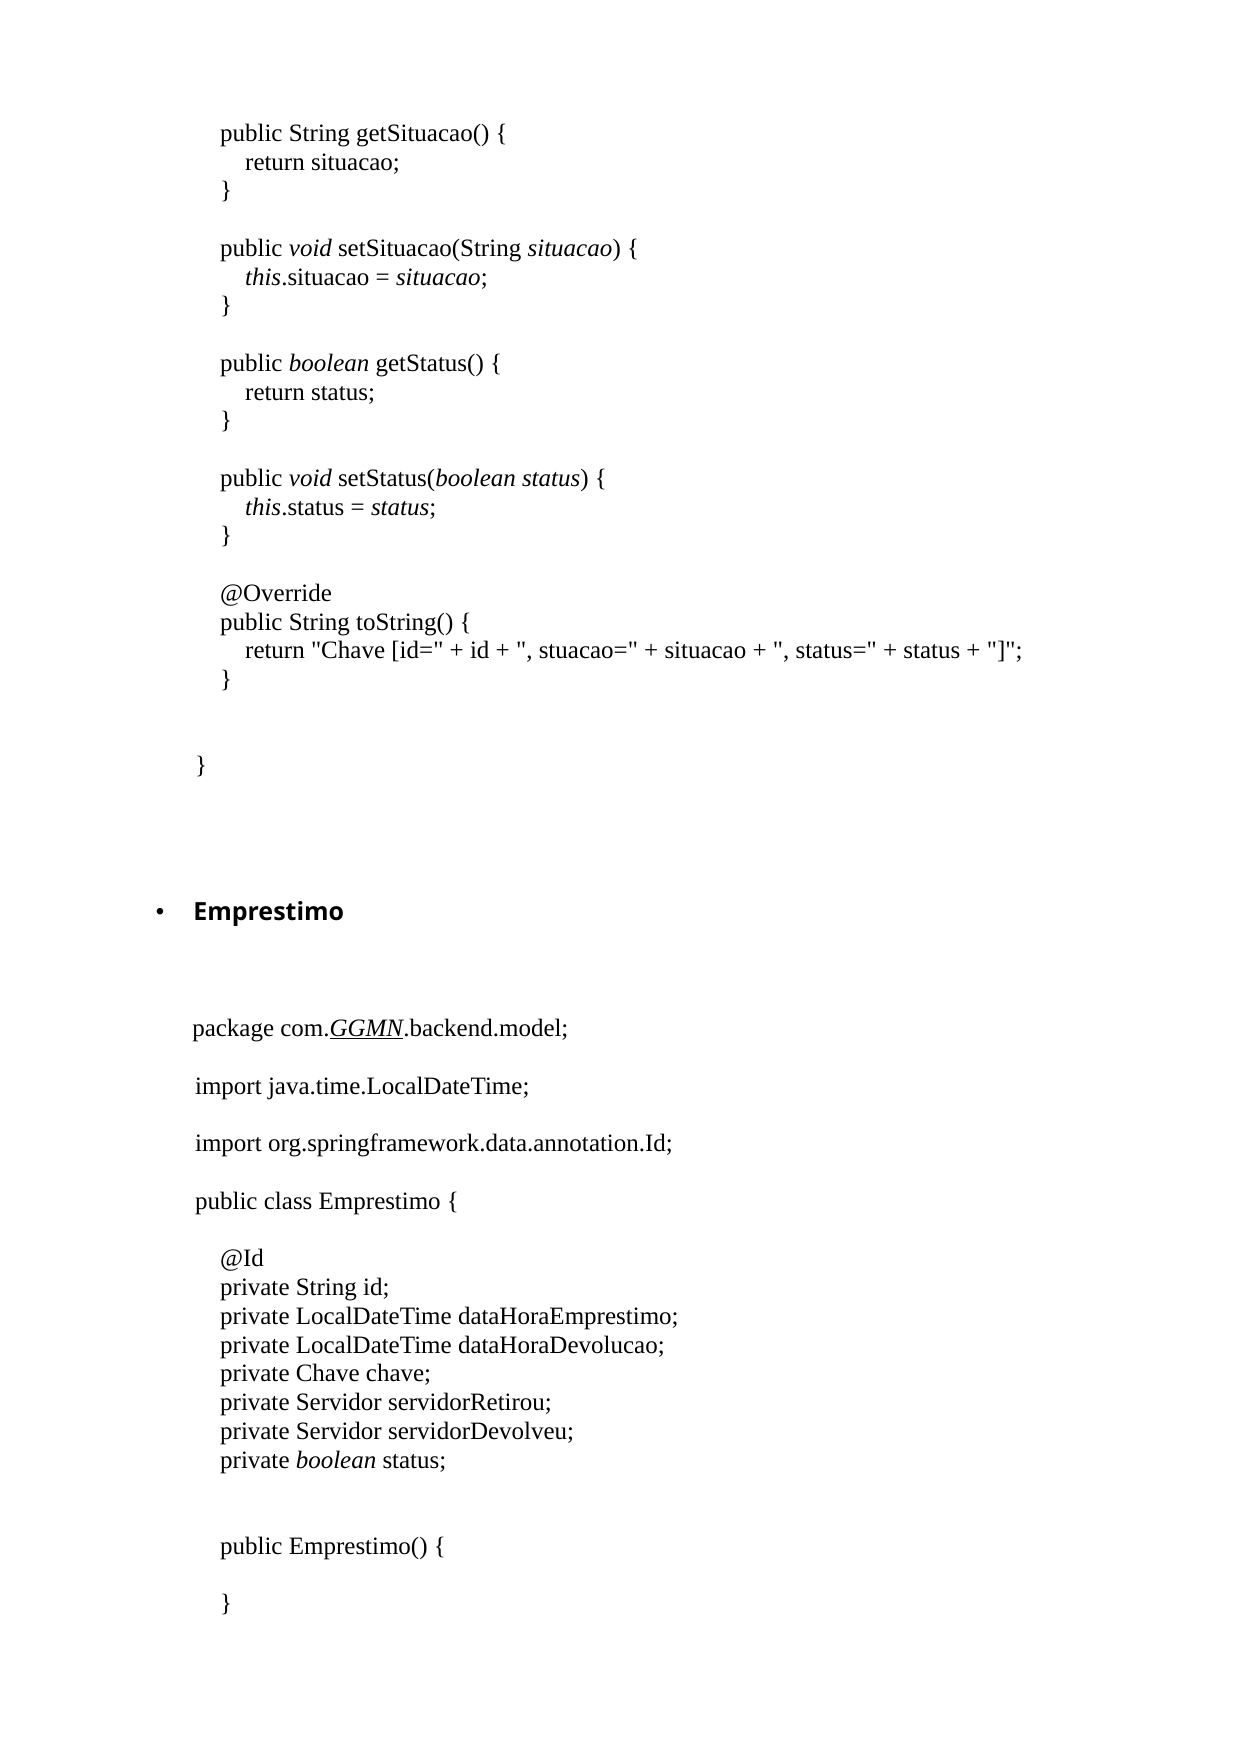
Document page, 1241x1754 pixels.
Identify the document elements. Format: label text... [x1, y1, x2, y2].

text } [195, 406, 1122, 434]
text return "Chave [id=" + id + ", stuacao=" + situacao + ", status=" + status + "]"; [195, 636, 1122, 664]
text private LocalDateTime dataHoraDevolucao; [195, 1330, 1122, 1358]
text } [195, 291, 1122, 319]
text private Servidor servidorDevolveu; [195, 1416, 1122, 1445]
text private Chave chave; [195, 1358, 1122, 1387]
text public void setSituacao(String situacao) { [195, 233, 1122, 262]
text @Id [195, 1243, 1122, 1272]
text public String getSituacao() { [195, 118, 1122, 147]
text private boolean status; [195, 1445, 1122, 1473]
text public class Emprestimo { [195, 1186, 1122, 1215]
text private String id; [195, 1272, 1122, 1301]
text } [195, 751, 1122, 779]
text public Emprestimo() { [195, 1531, 1122, 1560]
text this.status = status; [195, 492, 1122, 521]
text } [195, 664, 1122, 693]
text public boolean getStatus() { [195, 348, 1122, 377]
text package com.GGMN.backend.model; [189, 1013, 1122, 1042]
text } [195, 521, 1122, 549]
text @Override [195, 578, 1122, 607]
text } [195, 1588, 1122, 1617]
list Emprestimo [156, 893, 1122, 927]
text return status; [195, 377, 1122, 406]
text public String toString() { [195, 607, 1122, 636]
text import java.time.LocalDateTime; [195, 1071, 1122, 1100]
text return situacao; [195, 147, 1122, 176]
text } [195, 176, 1122, 204]
text private Servidor servidorRetirou; [195, 1387, 1122, 1416]
text import org.springframework.data.annotation.Id; [195, 1128, 1122, 1157]
text private LocalDateTime dataHoraEmprestimo; [195, 1301, 1122, 1330]
text this.situacao = situacao; [195, 262, 1122, 291]
text public void setStatus(boolean status) { [195, 463, 1122, 492]
